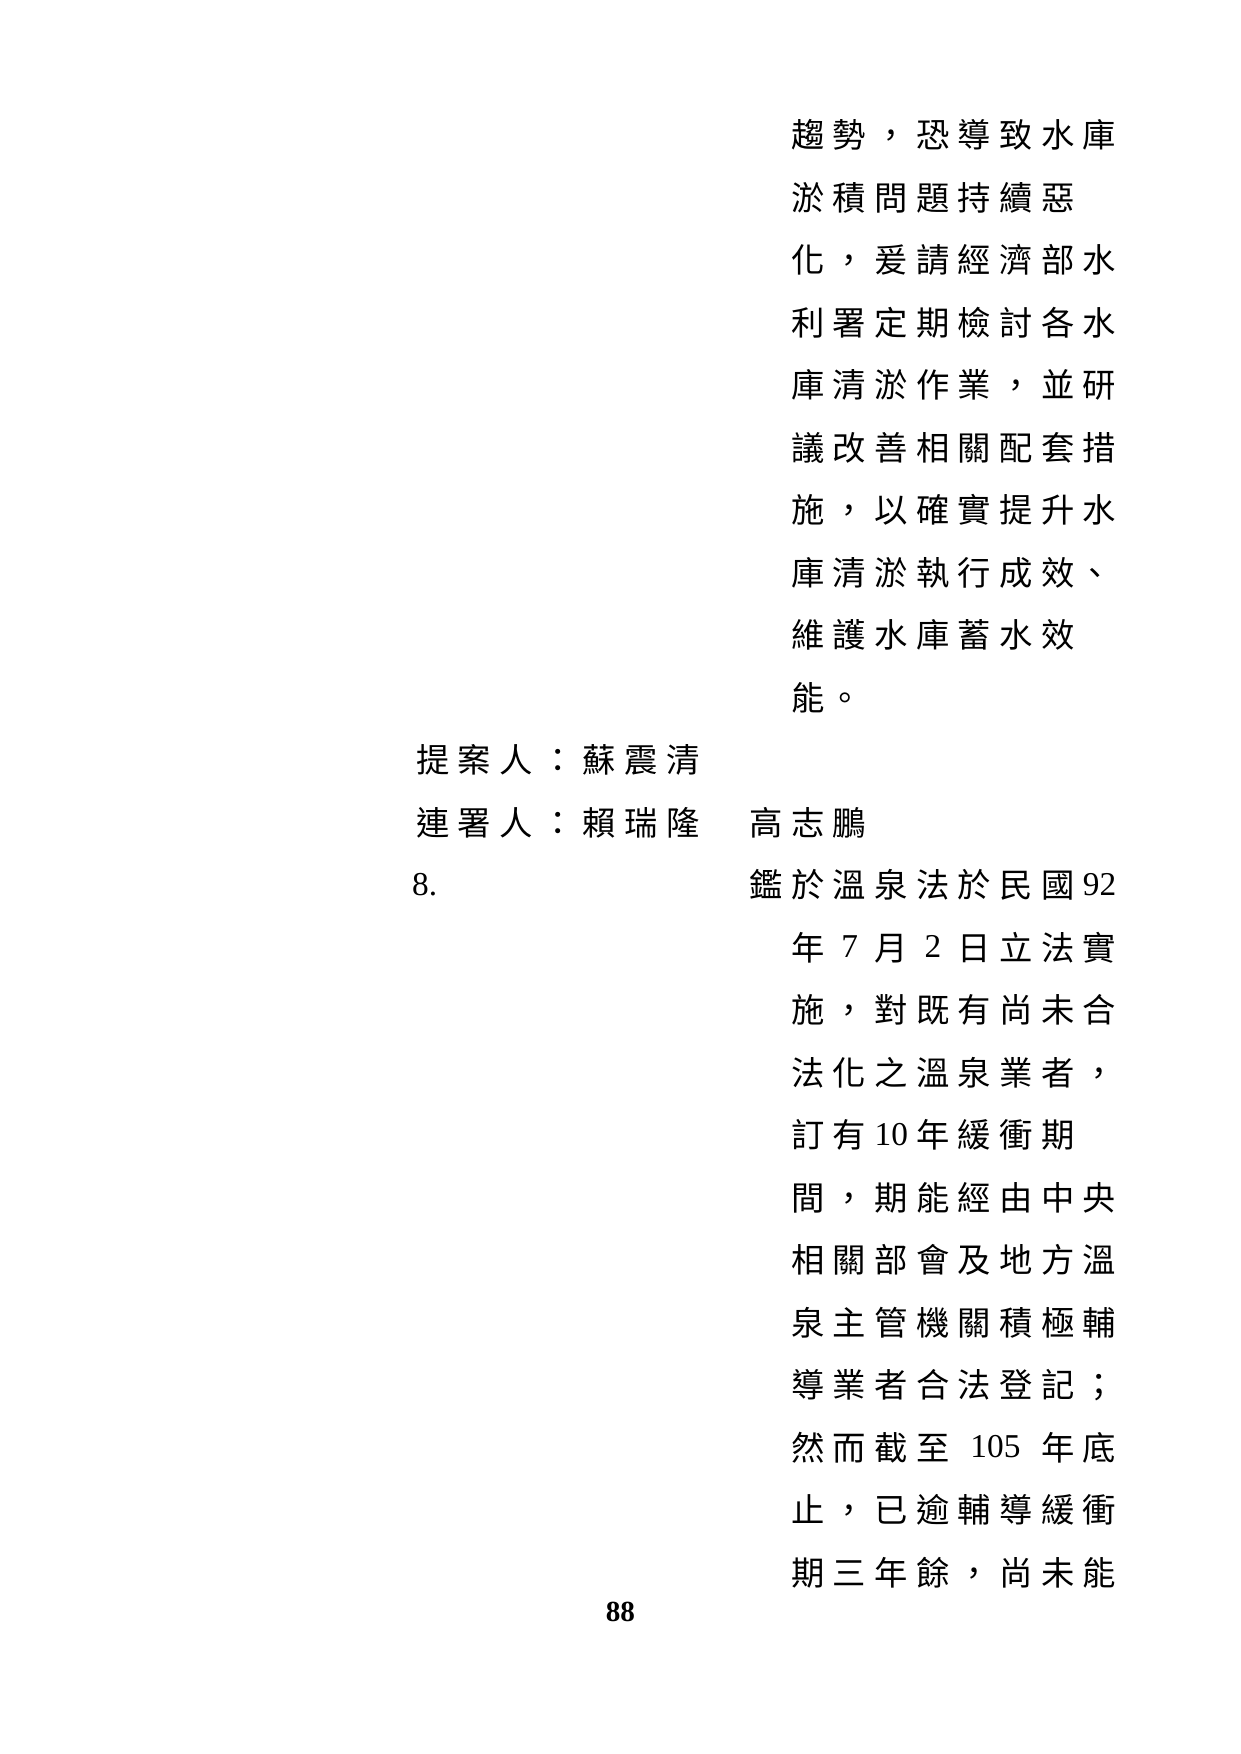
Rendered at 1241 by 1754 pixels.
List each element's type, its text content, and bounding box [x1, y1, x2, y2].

text 連署人：賴瑞隆 高志鵬 [397, 779, 1016, 842]
list 鑑於溫泉法於民國92年7月2日立法實施，對既有尚未合法化之溫泉業者，訂有10年緩衝期間，期能經由中央相關部會及地方溫泉主管機關積極輔導業者合法登記；然而截至105年底止，已逾輔導緩衝期三年餘，尚未能 [409, 842, 1120, 1592]
text 提案人：蘇震清 [397, 717, 1016, 779]
list 趨勢，恐導致水庫淤積問題持續惡化，爰請經濟部水利署定期檢討各水庫清淤作業，並研議改善相關配套措施，以確實提升水庫清淤執行成效、維護水庫蓄水效能。 [409, 92, 1120, 717]
